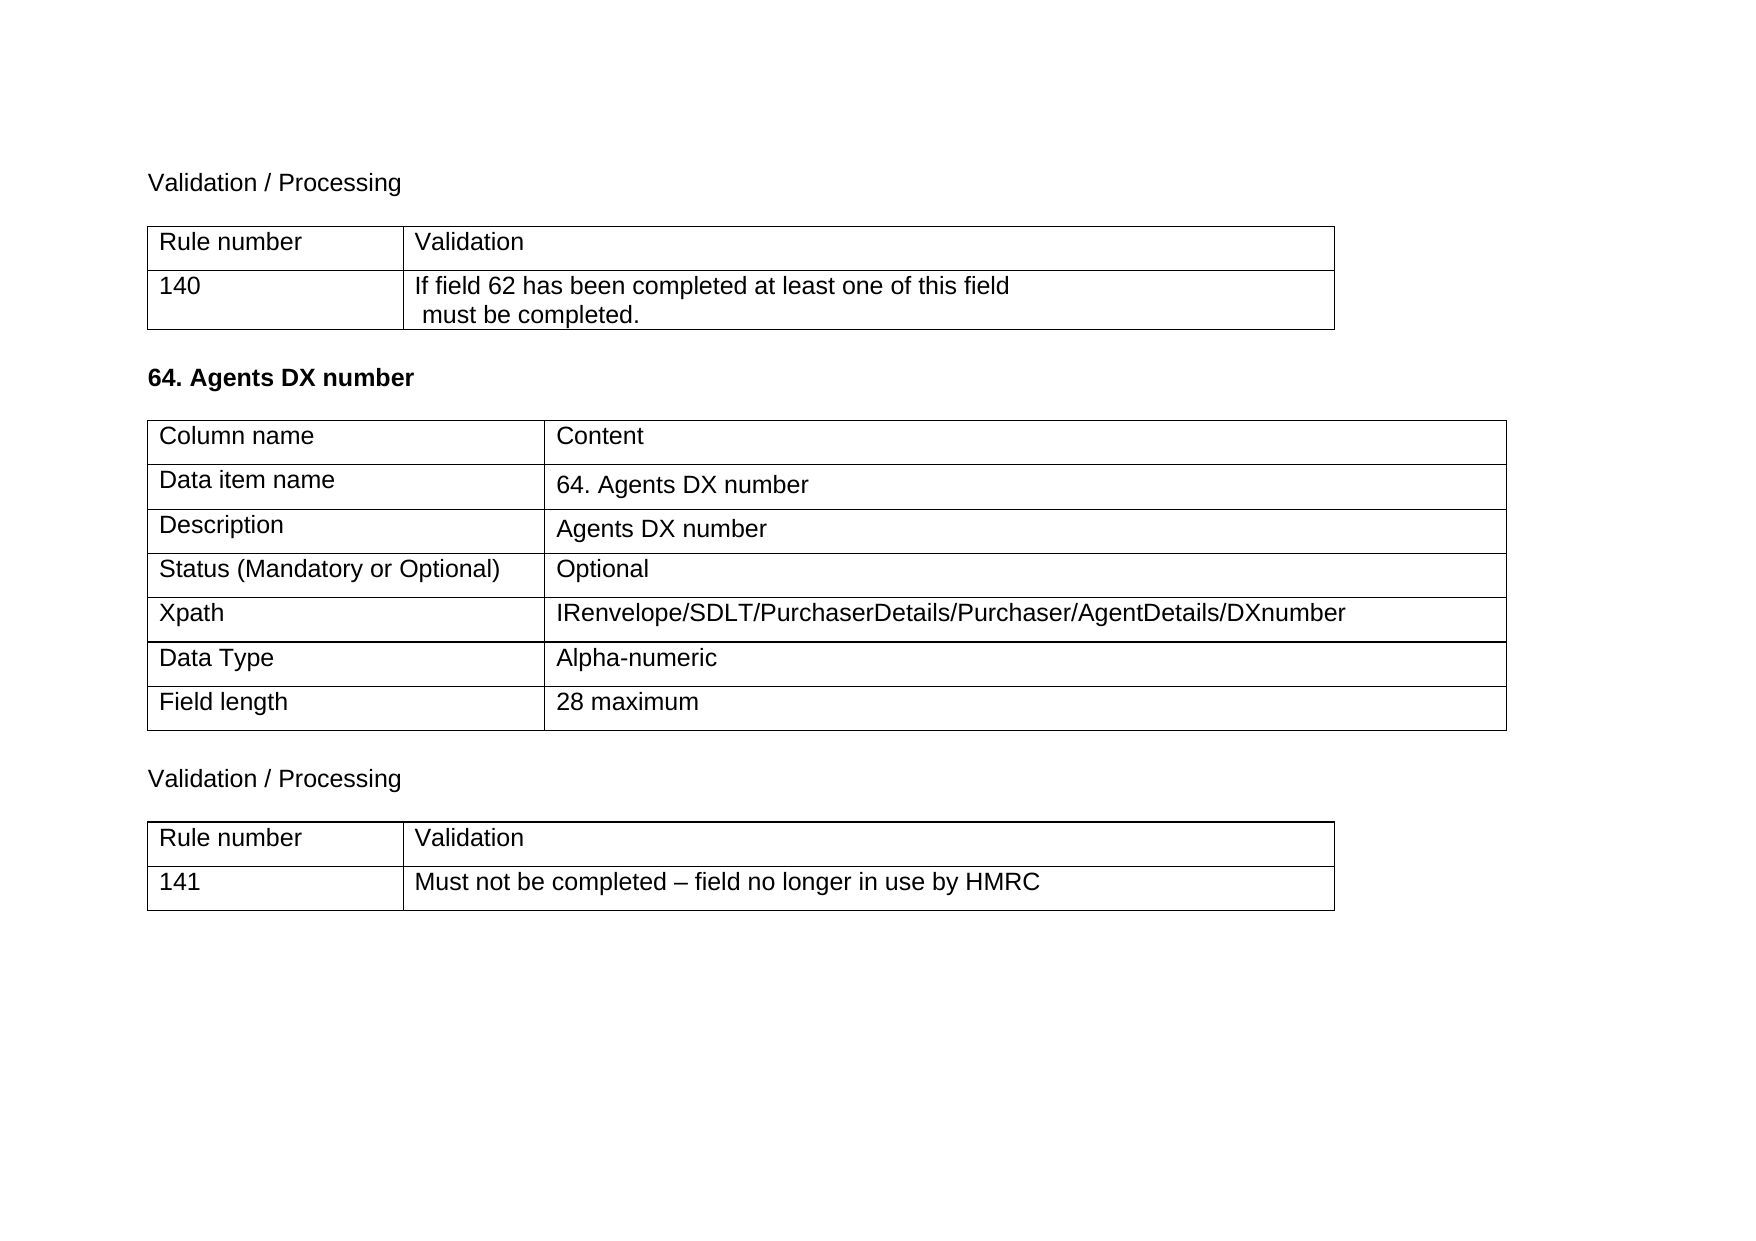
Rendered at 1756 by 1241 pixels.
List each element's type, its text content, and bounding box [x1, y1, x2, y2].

table_cell Data item name [148, 465, 544, 509]
subtitle Validation / Processing [148, 764, 1515, 793]
table_cell Must not be completed – field no longer in use by HMRC [404, 867, 1334, 910]
table_cell Optional [545, 554, 1506, 597]
table_cell If field 62 has been completed at least one of this field must be completed. [404, 271, 1334, 329]
table_cell 28 maximum [545, 687, 1506, 730]
table_cell Xpath [148, 598, 544, 641]
table_cell Description [148, 510, 544, 553]
table_cell 141 [148, 867, 403, 910]
table_header Content [545, 421, 1506, 464]
table_cell Status (Mandatory or Optional) [148, 554, 544, 597]
table_cell 140 [148, 271, 403, 329]
table_header Column name [148, 421, 544, 464]
table_header Validation [404, 227, 1334, 270]
table_header Validation [404, 823, 1334, 866]
table_cell Alpha-numeric [545, 643, 1506, 686]
subtitle Validation / Processing [148, 168, 1515, 197]
table_cell Agents DX number [545, 510, 1506, 553]
table_header Rule number [148, 823, 403, 866]
table_cell 64. Agents DX number [545, 465, 1506, 509]
table_header Rule number [148, 227, 403, 270]
table_cell IRenvelope/SDLT/PurchaserDetails/Purchaser/AgentDetails/DXnumber [545, 598, 1506, 641]
subtitle 64. Agents DX number [148, 363, 1515, 391]
table_cell Data Type [148, 643, 544, 686]
table_cell Field length [148, 687, 544, 730]
